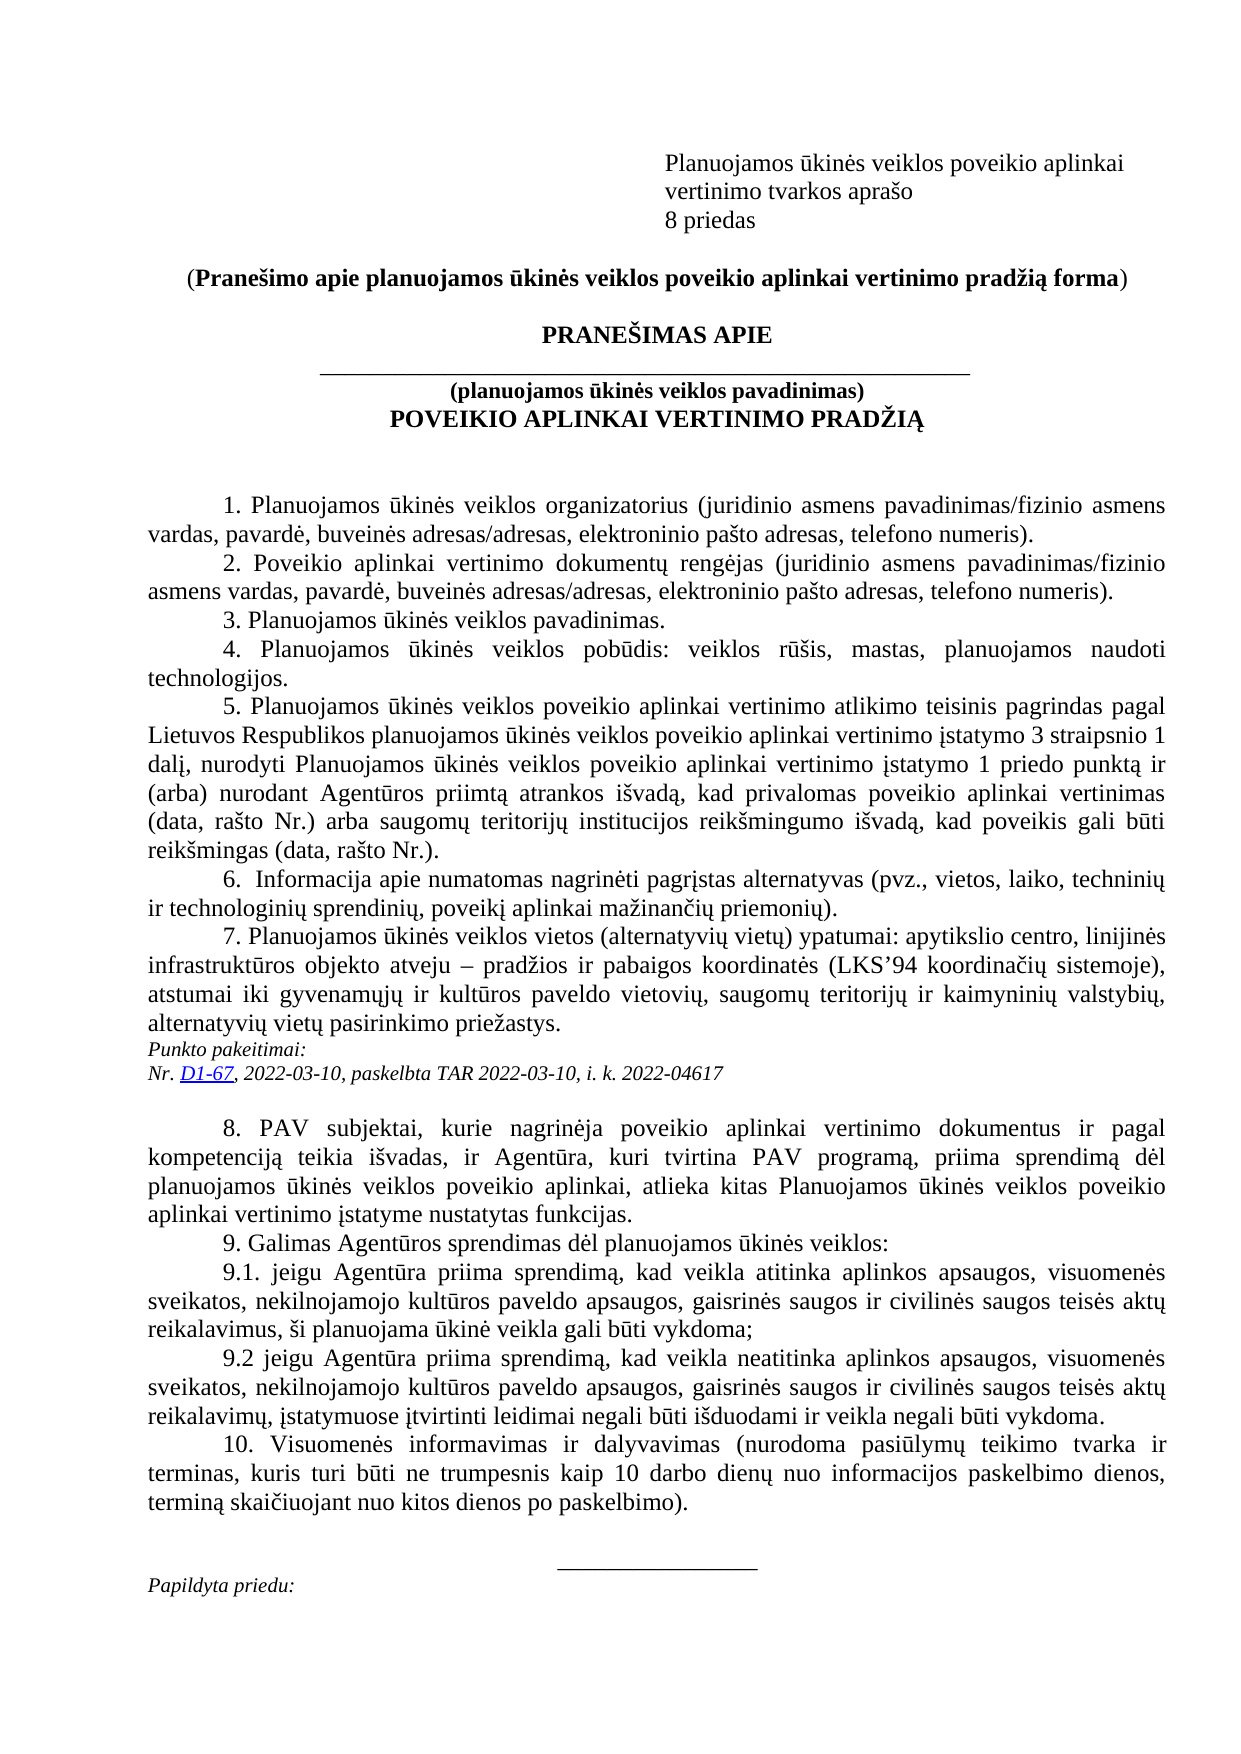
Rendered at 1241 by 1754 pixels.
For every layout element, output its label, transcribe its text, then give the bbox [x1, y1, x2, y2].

text 3. Planuojamos ūkinės veiklos pavadinimas. [148, 605, 1167, 634]
text ________________ [148, 1544, 1167, 1573]
text Papildyta priedu: [148, 1573, 1167, 1597]
text PRANEŠIMAS APIE [148, 320, 1167, 349]
text vertinimo tvarkos aprašo [606, 176, 1167, 205]
text Nr. D1-67, 2022-03-10, paskelbta TAR 2022-03-10, i. k. 2022-04617 [148, 1061, 1167, 1084]
text Punkto pakeitimai: [148, 1036, 1167, 1061]
text 9.2 jeigu Agentūra priima sprendimą, kad veikla neatitinka aplinkos apsaugos, visuomenės sveikatos, nekilnojamojo kultūros paveldo apsaugos, gaisrinės saugos ir civilinės saugos teisės aktų reikalavimų, įstatymuose įtvirtinti leidimai negali būti išduodami ir veikla negali būti vykdoma. [148, 1343, 1167, 1429]
text 9. Galimas Agentūros sprendimas dėl planuojamos ūkinės veiklos: [148, 1228, 1167, 1257]
text 7. Planuojamos ūkinės veiklos vietos (alternatyvių vietų) ypatumai: apytikslio centro, linijinės infrastruktūros objekto atveju – pradžios ir pabaigos koordinatės (LKS’94 koordinačių sistemoje), atstumai iki gyvenamųjų ir kultūros paveldo vietovių, saugomų teritorijų ir kaimyninių valstybių, alternatyvių vietų pasirinkimo priežastys. [148, 921, 1167, 1036]
text 1. Planuojamos ūkinės veiklos organizatorius (juridinio asmens pavadinimas/fizinio asmens vardas, pavardė, buveinės adresas/adresas, elektroninio pašto adresas, telefono numeris). [148, 490, 1167, 548]
text (planuojamos ūkinės veiklos pavadinimas) [148, 378, 1167, 404]
text 4. Planuojamos ūkinės veiklos pobūdis: veiklos rūšis, mastas, planuojamos naudoti technologijos. [148, 634, 1167, 691]
text ____________________________________________________ [148, 349, 1167, 378]
text (Pranešimo apie planuojamos ūkinės veiklos poveikio aplinkai vertinimo pradžią forma) [148, 263, 1167, 291]
text 9.1. jeigu Agentūra priima sprendimą, kad veikla atitinka aplinkos apsaugos, visuomenės sveikatos, nekilnojamojo kultūros paveldo apsaugos, gaisrinės saugos ir civilinės saugos teisės aktų reikalavimus, ši planuojama ūkinė veikla gali būti vykdoma; [148, 1257, 1167, 1343]
text Planuojamos ūkinės veiklos poveikio aplinkai [606, 148, 1167, 176]
text POVEIKIO APLINKAI VERTINIMO PRADŽIĄ [148, 404, 1167, 433]
text 10. Visuomenės informavimas ir dalyvavimas (nurodoma pasiūlymų teikimo tvarka ir terminas, kuris turi būti ne trumpesnis kaip 10 darbo dienų nuo informacijos paskelbimo dienos, terminą skaičiuojant nuo kitos dienos po paskelbimo). [148, 1429, 1167, 1516]
text 6. Informacija apie numatomas nagrinėti pagrįstas alternatyvas (pvz., vietos, laiko, techninių ir technologinių sprendinių, poveikį aplinkai mažinančių priemonių). [148, 864, 1167, 921]
text 2. Poveikio aplinkai vertinimo dokumentų rengėjas (juridinio asmens pavadinimas/fizinio asmens vardas, pavardė, buveinės adresas/adresas, elektroninio pašto adresas, telefono numeris). [148, 548, 1167, 605]
text 5. Planuojamos ūkinės veiklos poveikio aplinkai vertinimo atlikimo teisinis pagrindas pagal Lietuvos Respublikos planuojamos ūkinės veiklos poveikio aplinkai vertinimo įstatymo 3 straipsnio 1 dalį, nurodyti Planuojamos ūkinės veiklos poveikio aplinkai vertinimo įstatymo 1 priedo punktą ir (arba) nurodant Agentūros priimtą atrankos išvadą, kad privalomas poveikio aplinkai vertinimas (data, rašto Nr.) arba saugomų teritorijų institucijos reikšmingumo išvadą, kad poveikis gali būti reikšmingas (data, rašto Nr.). [148, 691, 1167, 864]
text 8 priedas [606, 205, 1167, 234]
text 8. PAV subjektai, kurie nagrinėja poveikio aplinkai vertinimo dokumentus ir pagal kompetenciją teikia išvadas, ir Agentūra, kuri tvirtina PAV programą, priima sprendimą dėl planuojamos ūkinės veiklos poveikio aplinkai, atlieka kitas Planuojamos ūkinės veiklos poveikio aplinkai vertinimo įstatyme nustatytas funkcijas. [148, 1113, 1167, 1228]
